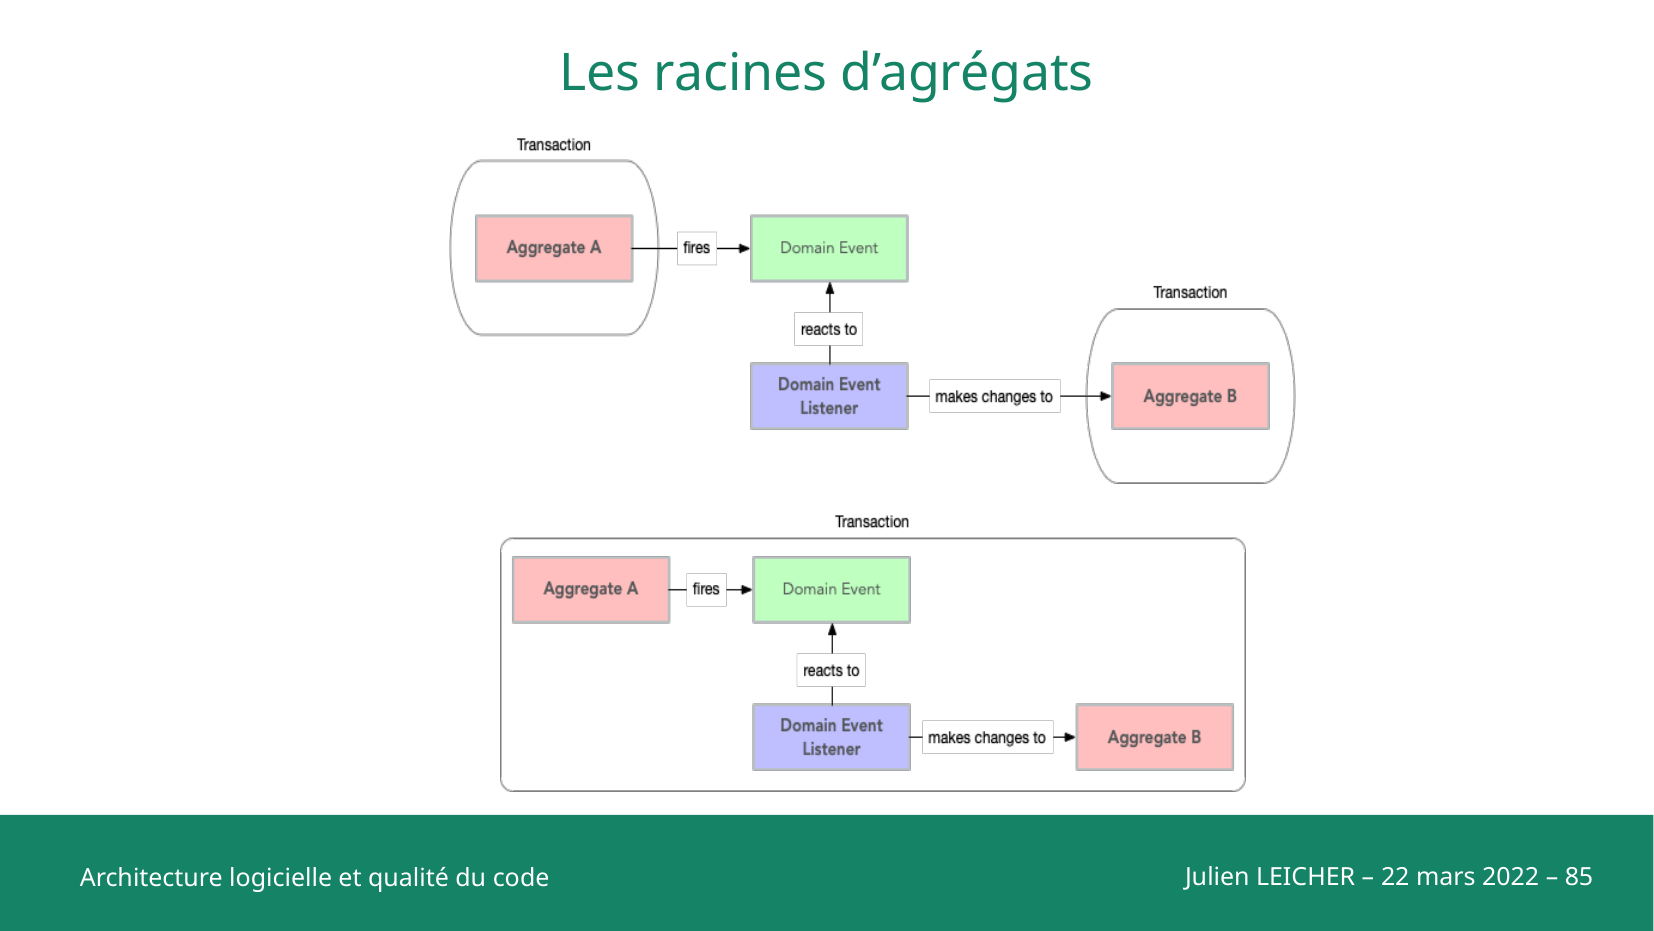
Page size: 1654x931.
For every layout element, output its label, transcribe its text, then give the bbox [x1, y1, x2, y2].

picture [449, 128, 1296, 484]
text_box Les racines d’agrégats [0, 27, 1654, 113]
picture [499, 505, 1246, 793]
text_box Julien LEICHER – 22 mars 2022 – <numéro> [0, 814, 1654, 931]
text_box Architecture logicielle et qualité du code [64, 852, 798, 898]
